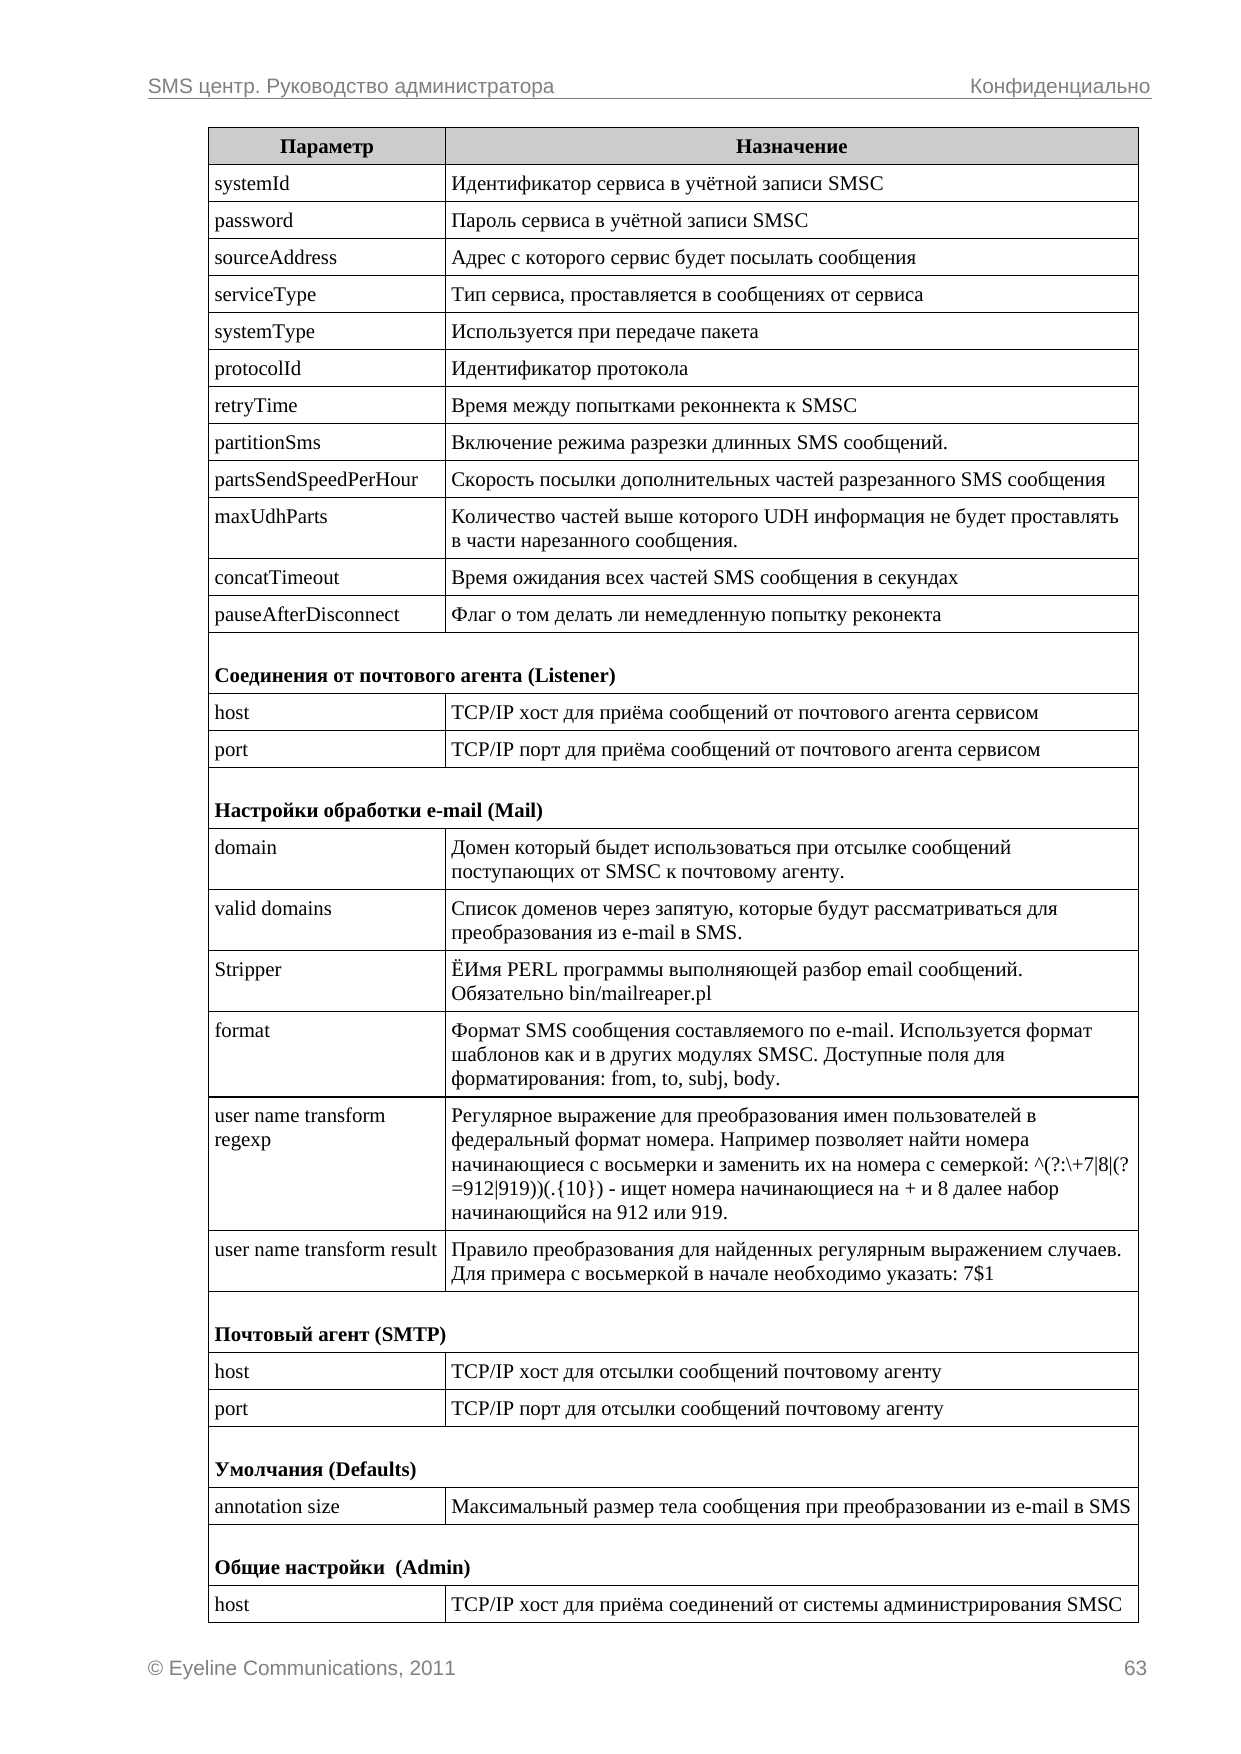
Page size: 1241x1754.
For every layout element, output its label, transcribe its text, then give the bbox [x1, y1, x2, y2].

table_cell Формат SMS сообщения составляемого по e-mail. Используется формат шаблонов как и в других модулях SMSC. Доступные поля для форматирования: from, to, subj, body. [446, 1012, 1138, 1096]
table_cell Флаг о том делать ли немедленную попытку реконекта [446, 596, 1138, 632]
table_cell TCP/IP хост для приёма соединений от системы администрирования SMSC [446, 1586, 1138, 1622]
table_cell serviceType [209, 276, 445, 312]
table_cell Включение режима разрезки длинных SMS сообщений. [446, 424, 1138, 460]
table_cell user name transform result [209, 1231, 445, 1291]
table_cell Идентификатор сервиса в учётной записи SMSC [446, 165, 1138, 201]
table_cell TCP/IP порт для приёма сообщений от почтового агента сервисом [446, 731, 1138, 767]
table_cell Умолчания (Defaults) [209, 1427, 1138, 1487]
table_cell Регулярное выражение для преобразования имен пользователей в федеральный формат номера. Например позволяет найти номера начинающиеся с восьмерки и заменить их на номера с семеркой: ^(?:\+7|8|(?=912|919))(.{10}) - ищет номера начинающиеся на + и 8 далее набор начинающийся на 912 или 919. [446, 1098, 1138, 1229]
table_cell Адрес с которого сервис будет посылать сообщения [446, 239, 1138, 275]
table_cell pauseAfterDisconnect [209, 596, 445, 632]
table_cell Почтовый агент (SMTP) [209, 1292, 1138, 1352]
table_cell Количество частей выше которого UDH информация не будет проставлять в части нарезанного сообщения. [446, 498, 1138, 558]
table_cell Время ожидания всех частей SMS сообщения в секундах [446, 559, 1138, 595]
table_cell systemId [209, 165, 445, 201]
table_cell host [209, 1586, 445, 1622]
table_cell Stripper [209, 951, 445, 1011]
table_cell Список доменов через запятую, которые будут рассматриваться для преобразования из e-mail в SMS. [446, 890, 1138, 950]
table_cell format [209, 1012, 445, 1096]
table_cell Правило преобразования для найденных регулярным выражением случаев. Для примера с восьмеркой в начале необходимо указать: 7$1 [446, 1231, 1138, 1291]
table_cell ЁИмя PERL программы выполняющей разбор email сообщений. Обязательно bin/mailreaper.pl [446, 951, 1138, 1011]
table_cell TCP/IP порт для отсылки сообщений почтовому агенту [446, 1390, 1138, 1426]
table_cell Время между попытками реконнекта к SMSC [446, 387, 1138, 423]
table_cell Домен который быдет использоваться при отсылке сообщений поступающих от SMSC к почтовому агенту. [446, 829, 1138, 889]
table_cell concatTimeout [209, 559, 445, 595]
table_cell Пароль сервиса в учётной записи SMSC [446, 202, 1138, 238]
table_cell Тип сервиса, проставляется в сообщениях от сервиса [446, 276, 1138, 312]
table_cell Настройки обработки е-mail (Mail) [209, 768, 1138, 828]
table_cell password [209, 202, 445, 238]
table_cell maxUdhParts [209, 498, 445, 558]
table_cell Соединения от почтового агента (Listener) [209, 633, 1138, 693]
table_cell partitionSms [209, 424, 445, 460]
table_cell Максимальный размер тела сообщения при преобразовании из e-mail в SMS [446, 1488, 1138, 1524]
table_cell port [209, 1390, 445, 1426]
table_header Параметр [209, 128, 445, 164]
table_cell port [209, 731, 445, 767]
table_cell Идентификатор протокола [446, 350, 1138, 386]
table_cell valid domains [209, 890, 445, 950]
table_cell user name transform regexp [209, 1098, 445, 1229]
table_cell annotation size [209, 1488, 445, 1524]
table_cell protocolId [209, 350, 445, 386]
table_cell Используется при передаче пакета [446, 313, 1138, 349]
table_cell systemType [209, 313, 445, 349]
table_cell Общие настройки (Admin) [209, 1525, 1138, 1585]
table_cell host [209, 694, 445, 730]
table_cell domain [209, 829, 445, 889]
table_cell retryTime [209, 387, 445, 423]
table_cell TCP/IP хост для приёма сообщений от почтового агента сервисом [446, 694, 1138, 730]
table_cell TCP/IP хост для отсылки сообщений почтовому агенту [446, 1353, 1138, 1389]
table_cell sourceAddress [209, 239, 445, 275]
table_cell host [209, 1353, 445, 1389]
table_header Назначение [446, 128, 1138, 164]
table_cell Скорость посылки дополнительных частей разрезанного SMS сообщения [446, 461, 1138, 497]
table_cell partsSendSpeedPerHour [209, 461, 445, 497]
